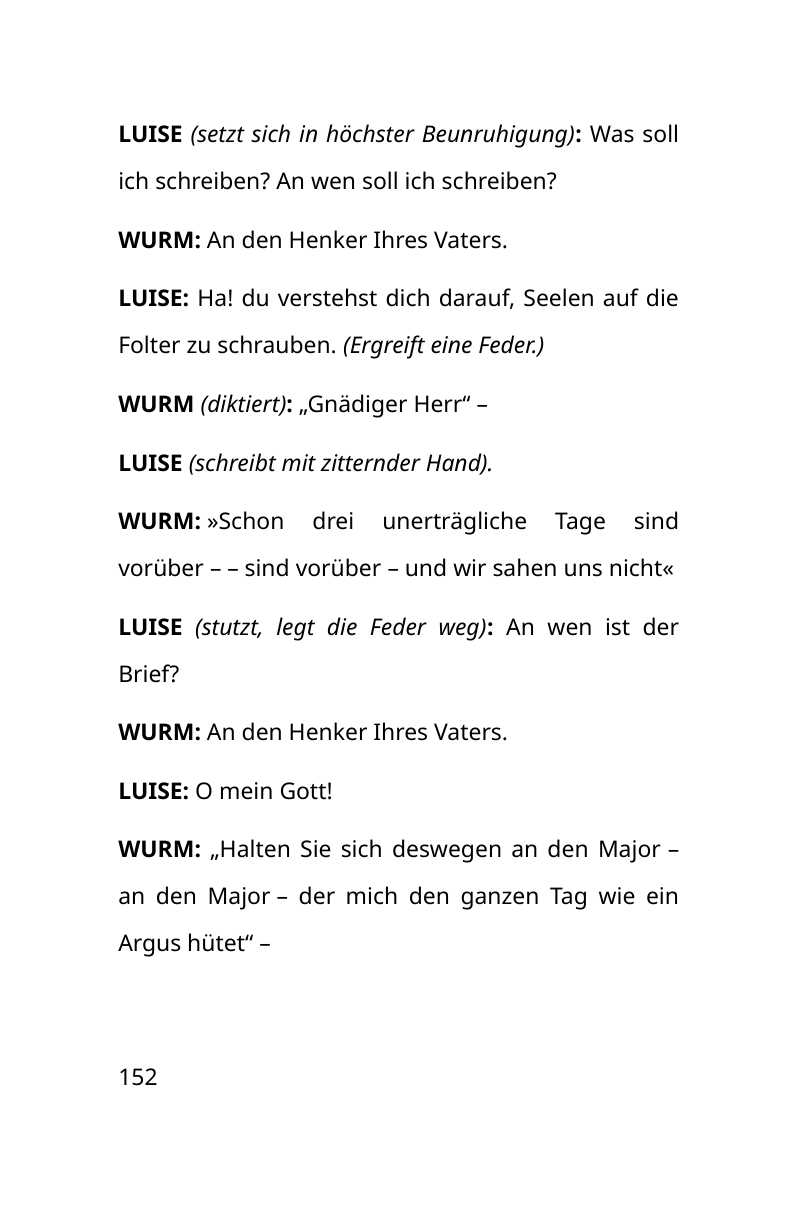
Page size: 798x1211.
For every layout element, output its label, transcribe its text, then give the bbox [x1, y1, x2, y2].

text LUISE: O mein Gott! [118, 775, 679, 806]
text WURM: »Schon drei unerträgliche Tage sind vorüber – – sind vorüber – und wir sahen uns nicht« [118, 505, 679, 583]
text WURM: An den Henker Ihres Vaters. [118, 716, 679, 747]
text LUISE: Ha! du verstehst dich darauf, Seelen auf die Folter zu schrauben. (Ergreift eine Feder.) [118, 282, 679, 360]
text WURM: An den Henker Ihres Vaters. [118, 224, 679, 255]
text WURM: „Halten Sie sich deswegen an den Major – an den Major – der mich den ganzen Tag wie ein Argus hütet“ – [118, 833, 679, 958]
text LUISE (setzt sich in höchster Beunruhigung): Was soll ich schreiben? An wen soll ich schreiben? [118, 118, 679, 196]
text LUISE (schreibt mit zitternder Hand). [118, 446, 679, 478]
text LUISE (stutzt, legt die Feder weg): An wen ist der Brief? [118, 611, 679, 689]
text WURM (diktiert): „Gnädiger Herr“ – [118, 388, 679, 419]
